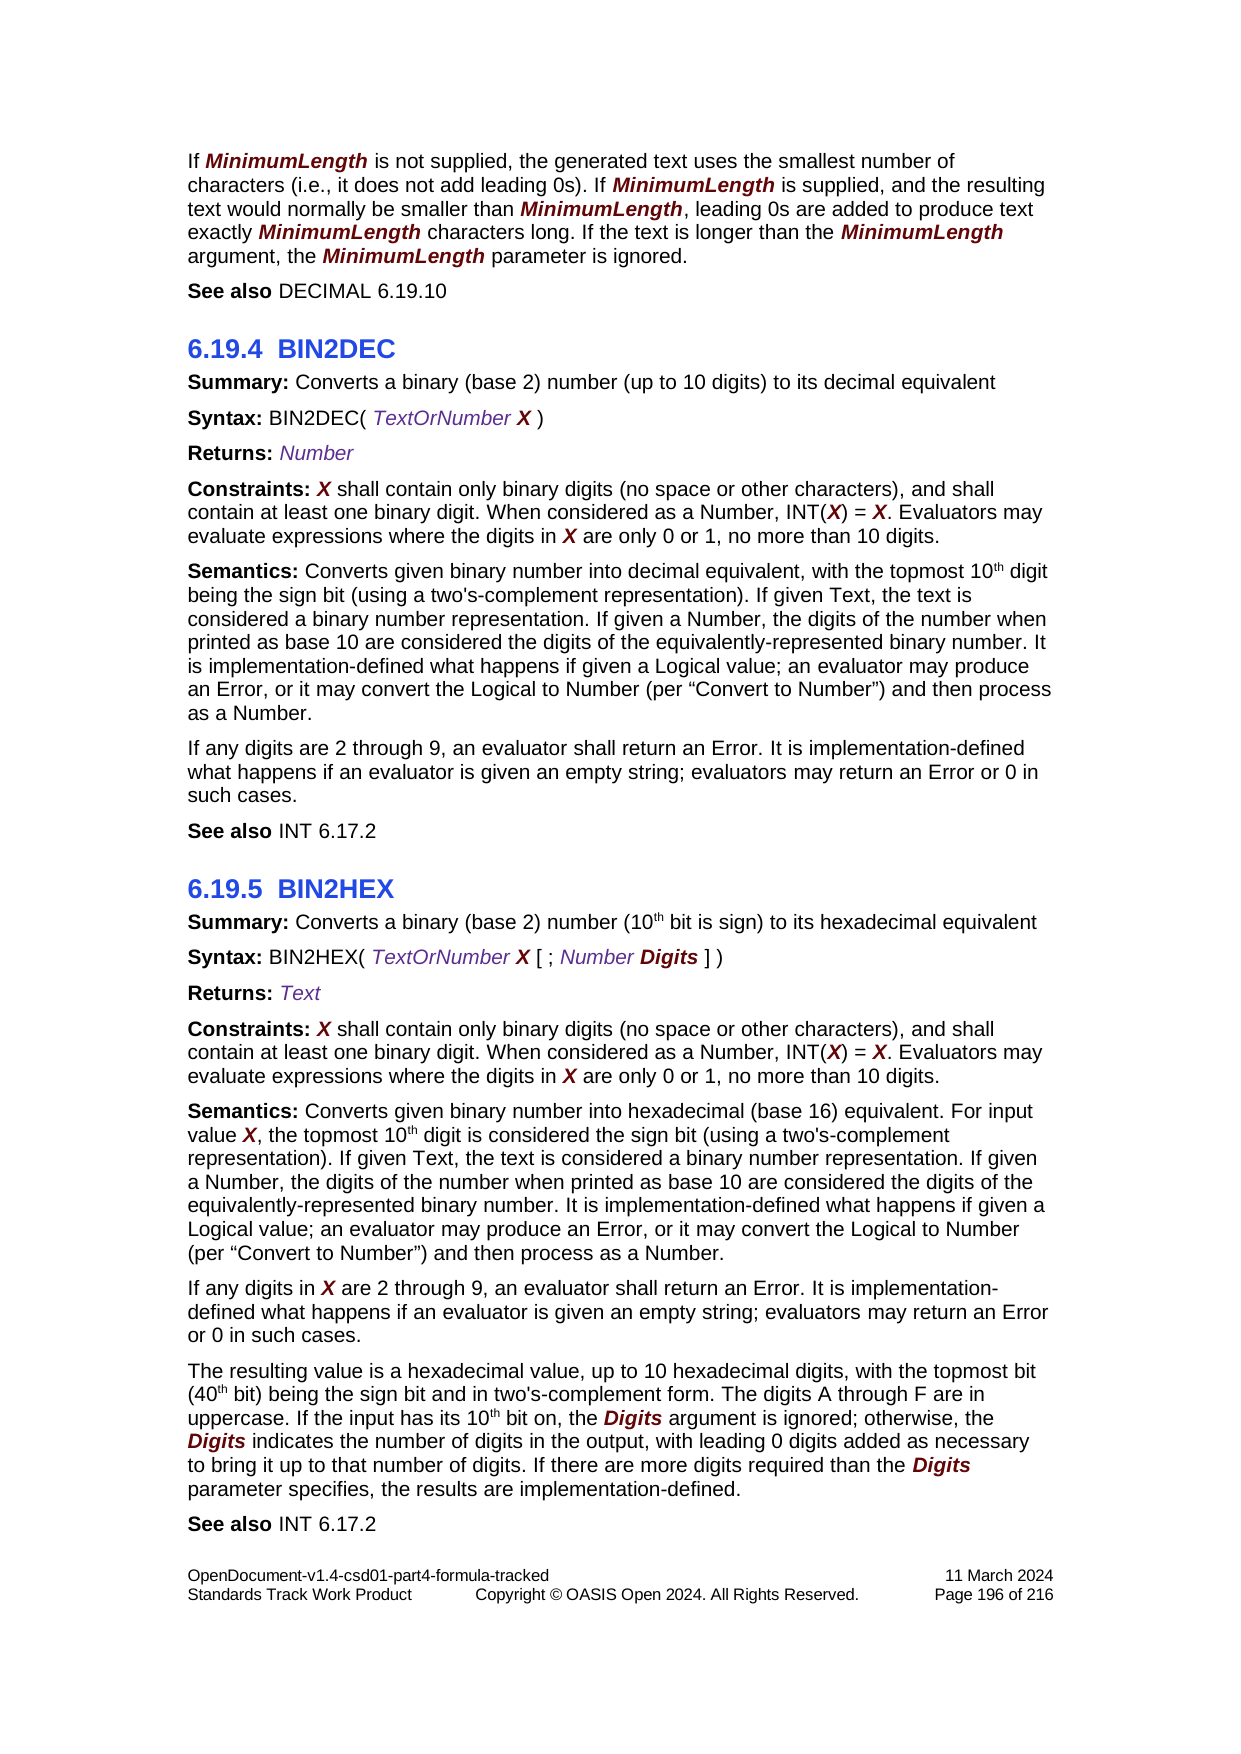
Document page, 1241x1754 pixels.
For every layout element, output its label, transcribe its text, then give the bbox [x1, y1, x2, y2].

text See also INT 6.17.2 [187, 819, 1053, 843]
text See also DECIMAL 6.19.10 [187, 280, 1053, 303]
text Constraints: X shall contain only binary digits (no space or other characters), and shall contain at least one binary digit. When considered as a Number, INT(X) = X. Evaluators may evaluate expressions where the digits in X are only 0 or 1, no more than 10 digits. [187, 1017, 1053, 1088]
text If MinimumLength is not supplied, the generated text uses the smallest number of characters (i.e., it does not add leading 0s). If MinimumLength is supplied, and the resulting text would normally be smaller than MinimumLength, leading 0s are added to produce text exactly MinimumLength characters long. If the text is longer than the MinimumLength argument, the MinimumLength parameter is ignored. [187, 150, 1053, 268]
text Syntax: BIN2DEC( TextOrNumber X ) [187, 406, 1053, 429]
text Summary: Converts a binary (base 2) number (10th bit is sign) to its hexadecimal equivalent [187, 910, 1053, 934]
text Semantics: Converts given binary number into hexadecimal (base 16) equivalent. For input value X, the topmost 10th digit is considered the sign bit (using a two's-complement representation). If given Text, the text is considered a binary number representation. If given a Number, the digits of the number when printed as base 10 are considered the digits of the equivalently-represented binary number. It is implementation-defined what happens if given a Logical value; an evaluator may produce an Error, or it may convert the Logical to Number (per “Convert to Number”) and then process as a Number. [187, 1100, 1053, 1264]
text The resulting value is a hexadecimal value, up to 10 hexadecimal digits, with the topmost bit (40th bit) being the sign bit and in two's-complement form. The digits A through F are in uppercase. If the input has its 10th bit on, the Digits argument is ignored; otherwise, the Digits indicates the number of digits in the output, with leading 0 digits added as necessary to bring it up to that number of digits. If there are more digits required than the Digits parameter specifies, the results are implementation-defined. [187, 1359, 1053, 1501]
text Returns: Number [187, 442, 1053, 465]
text Returns: Text [187, 981, 1053, 1005]
text Summary: Converts a binary (base 2) number (up to 10 digits) to its decimal equivalent [187, 370, 1053, 394]
subtitle BIN2DEC [187, 334, 1053, 364]
text If any digits in X are 2 through 9, an evaluator shall return an Error. It is implementation-defined what happens if an evaluator is given an empty string; evaluators may return an Error or 0 in such cases. [187, 1277, 1053, 1347]
text Syntax: BIN2HEX( TextOrNumber X [ ; Number Digits ] ) [187, 946, 1053, 969]
subtitle BIN2HEX [187, 874, 1053, 904]
text Semantics: Converts given binary number into decimal equivalent, with the topmost 10th digit being the sign bit (using a two's-complement representation). If given Text, the text is considered a binary number representation. If given a Number, the digits of the number when printed as base 10 are considered the digits of the equivalently-represented binary number. It is implementation-defined what happens if given a Logical value; an evaluator may produce an Error, or it may convert the Logical to Number (per “Convert to Number”) and then process as a Number. [187, 560, 1053, 725]
text If any digits are 2 through 9, an evaluator shall return an Error. It is implementation-defined what happens if an evaluator is given an empty string; evaluators may return an Error or 0 in such cases. [187, 737, 1053, 807]
text Constraints: X shall contain only binary digits (no space or other characters), and shall contain at least one binary digit. When considered as a Number, INT(X) = X. Evaluators may evaluate expressions where the digits in X are only 0 or 1, no more than 10 digits. [187, 477, 1053, 548]
text See also INT 6.17.2 [187, 1513, 1053, 1536]
